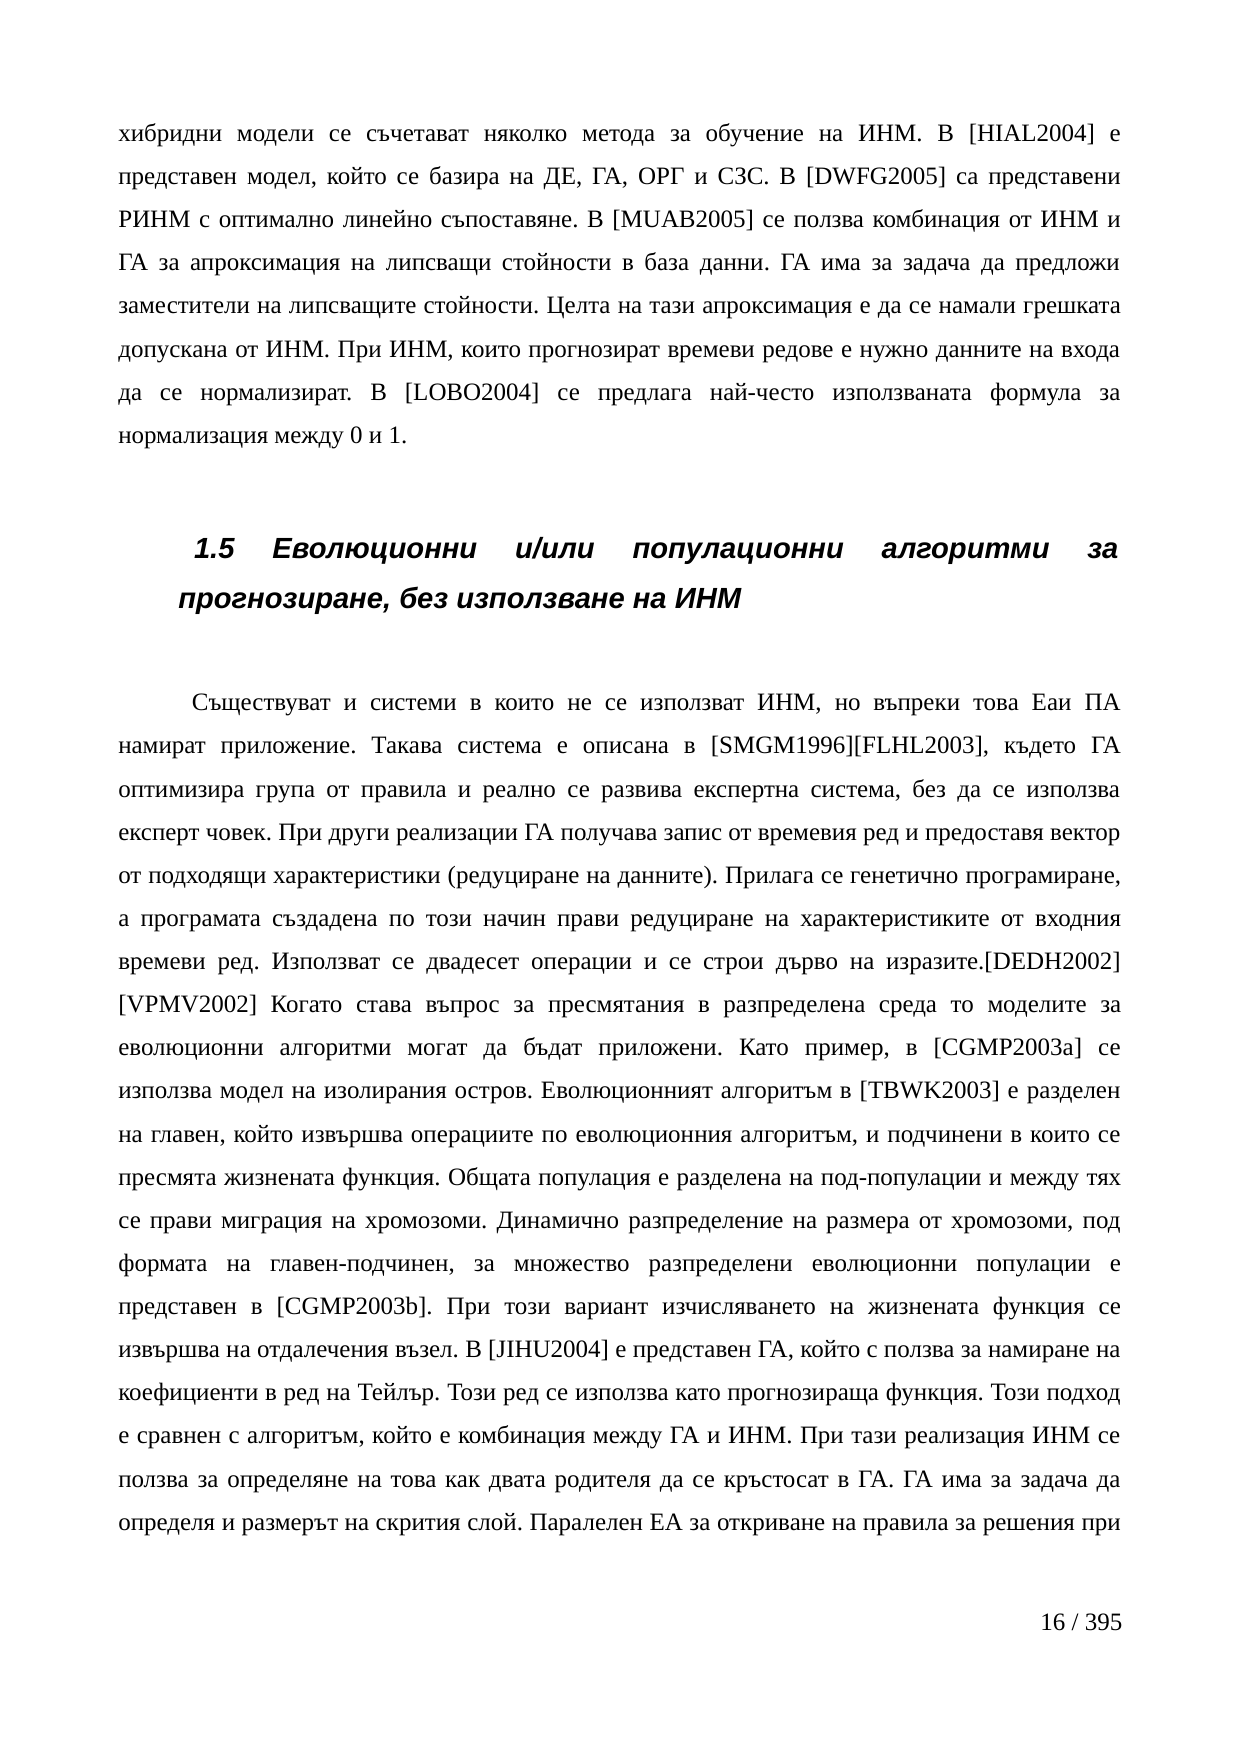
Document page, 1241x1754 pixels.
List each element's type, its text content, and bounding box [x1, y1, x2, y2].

subtitle 1.5 Еволюционни и/или популационни алгоритми за прогнозиране, без използване на ИНМ [118, 531, 1122, 615]
text хибридни модели се съчетават няколко метода за обучение на ИНМ. В [HIAL2004] е представен модел, който се базира на ДЕ, ГА, ОРГ и СЗС. В [DWFG2005] са представени РИНМ с оптимално линейно съпоставяне. В [MUAB2005] се ползва комбинация от ИНМ и ГА за апроксимация на липсващи стойности в база данни. ГА има за задача да предложи заместители на липсващите стойности. Целта на тази апроксимация е да се намали грешката допускана от ИНМ. При ИНМ, които прогнозират времеви редове е нужно данните на входа да се нормализират. В [LOBO2004] се предлага най-често използваната формула за нормализация между 0 и 1. [118, 118, 1122, 449]
text Съществуват и системи в които не се използват ИНМ, но въпреки това Еаи ПА намират приложение. Такава система е описана в [SMGM1996][FLHL2003], където ГА оптимизира група от правила и реално се развива експертна система, без да се използва експерт човек. При други реализации ГА получава запис от времевия ред и предоставя вектор от подходящи характеристики (редуциране на данните). Прилага се генетично програмиране, а програмата създадена по този начин прави редуциране на характеристиките от входния времеви ред. Използват се двадесет операции и се строи дърво на изразите.[DEDH2002][VPMV2002] Когато става въпрос за пресмятания в разпределена среда то моделите за еволюционни алгоритми могат да бъдат приложени. Като пример, в [CGMP2003a] се използва модел на изолирания остров. Еволюционният алгоритъм в [TBWK2003] е разделен на главен, който извършва операциите по еволюционния алгоритъм, и подчинени в които се пресмята жизнената функция. Общата популация е разделена на под-популации и между тях се прави миграция на хромозоми. Динамично разпределение на размера от хромозоми, под формата на главен-подчинен, за множество разпределени еволюционни популации е представен в [CGMP2003b]. При този вариант изчисляването на жизнената функция се извършва на отдалечения възел. В [JIHU2004] е представен ГА, който с ползва за намиране на коефициенти в ред на Тейлър. Този ред се използва като прогнозираща функция. Този подход е сравнен с алгоритъм, който е комбинация между ГА и ИНМ. При тази реализация ИНМ се ползва за определяне на това как двата родителя да се кръстосат в ГА. ГА има за задача да определя и размерът на скрития слой. Паралелен ЕА за откриване на правила за решения при [118, 687, 1122, 1536]
